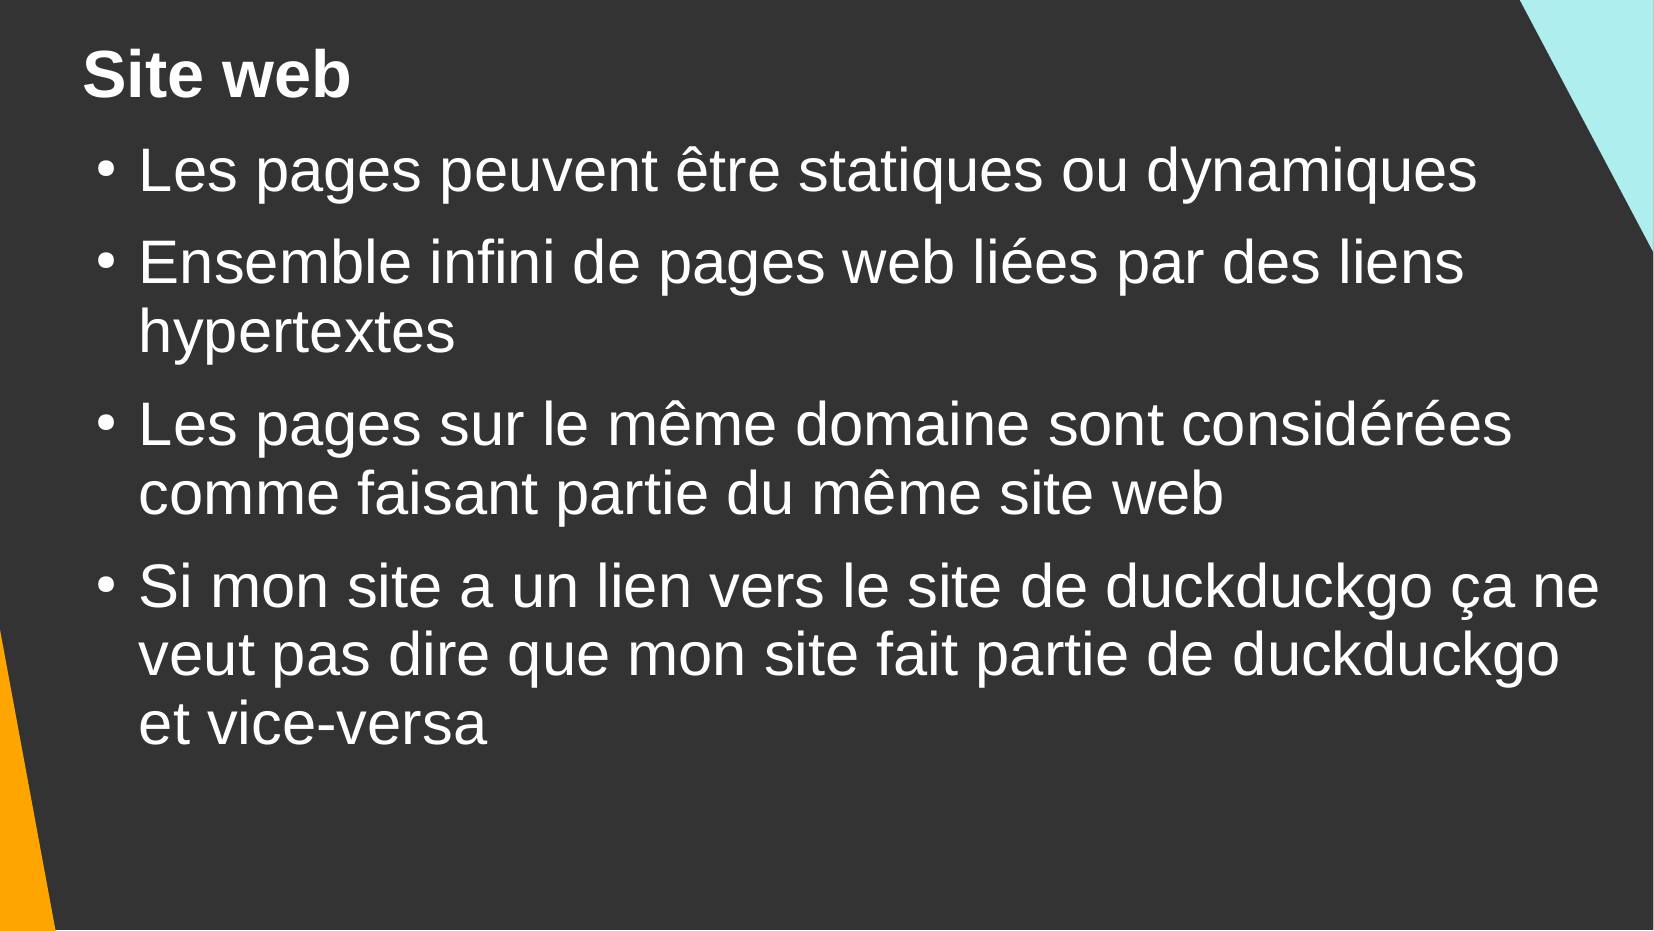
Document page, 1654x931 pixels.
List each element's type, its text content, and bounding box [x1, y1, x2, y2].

text_box [1519, 0, 1654, 254]
list Les pages peuvent être statiques ou dynamiques Ensemble infini de pages web liées par des liens hypertextes Les pages sur le même domaine sont considérées comme faisant partie du même site web Si mon site a un lien vers le site de duckduckgo ça ne veut pas dire que mon site fait partie de duckduckgo et vice-versa [80, 135, 1605, 762]
text_box [0, 629, 56, 931]
title Site web [82, 37, 1571, 114]
